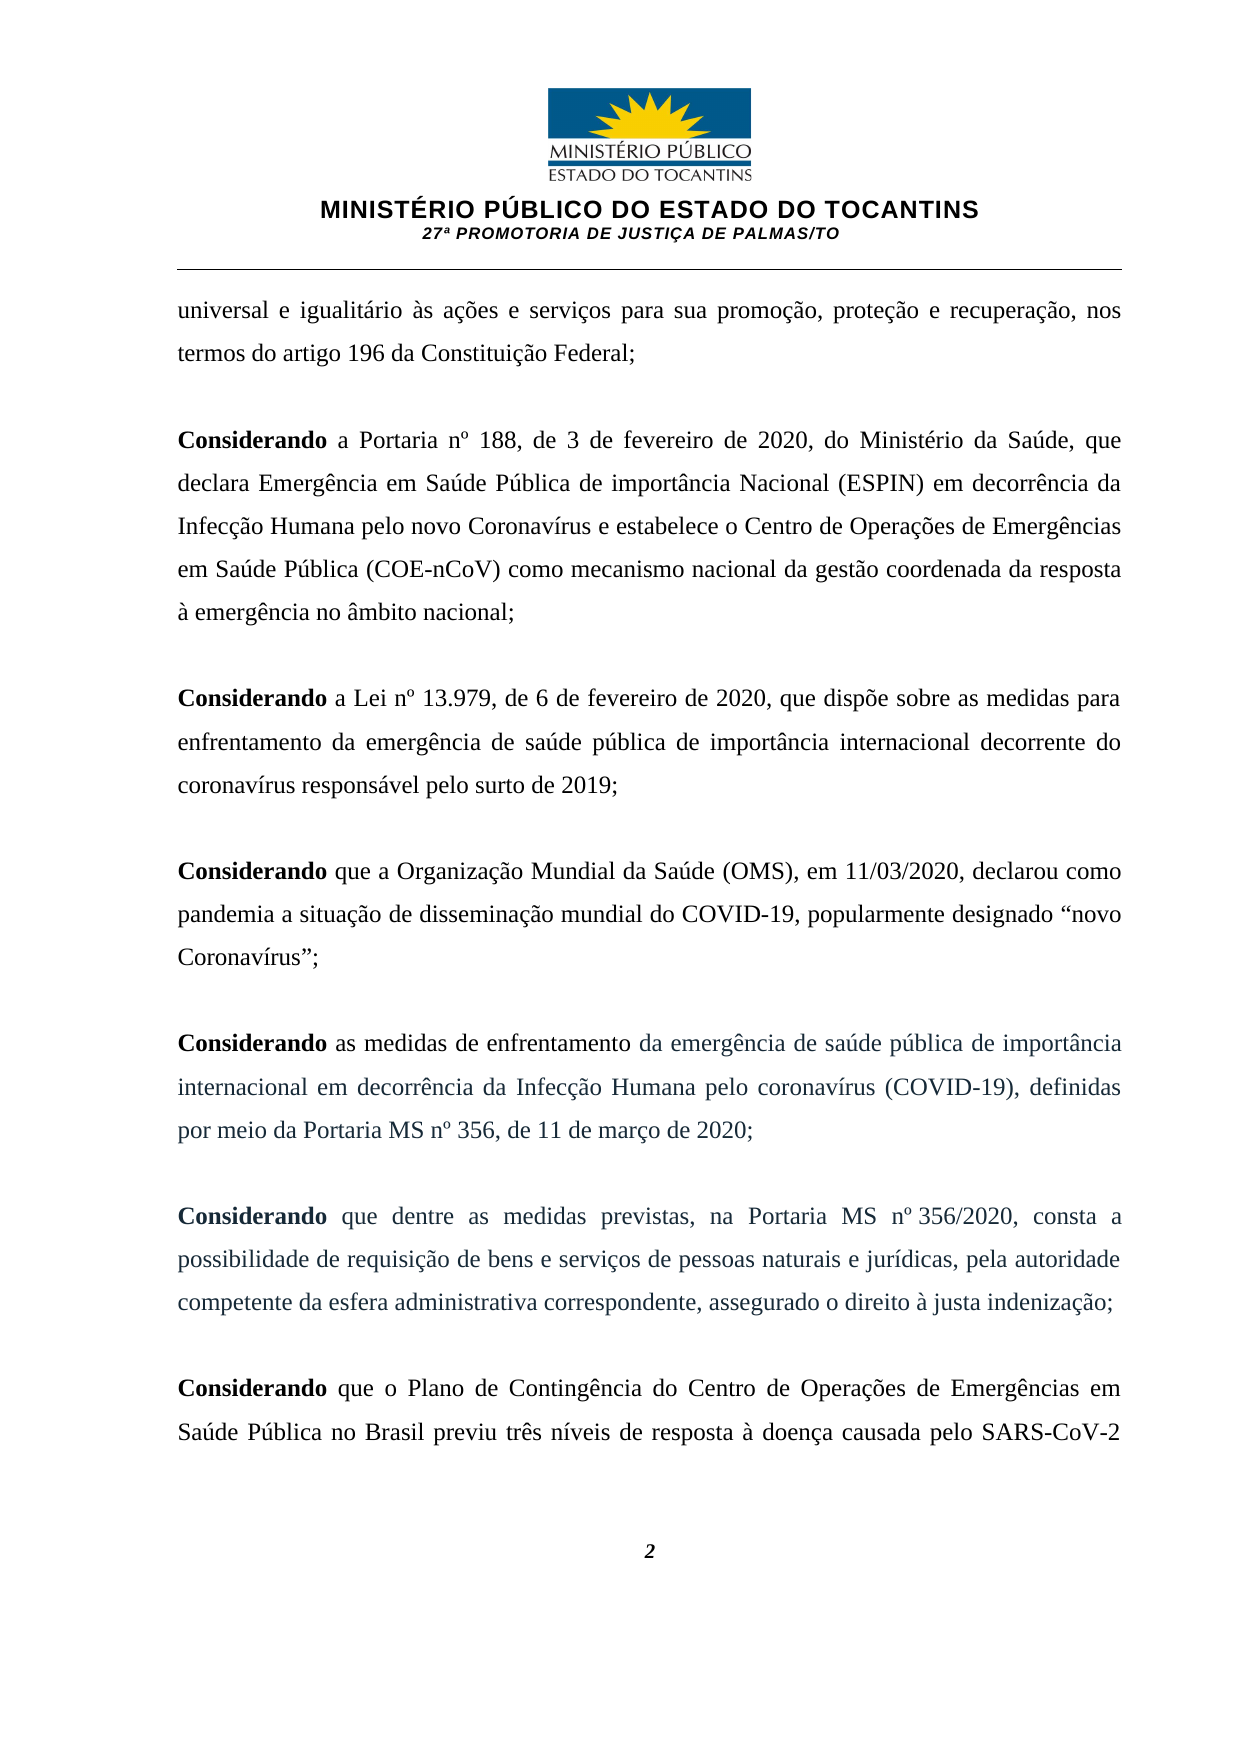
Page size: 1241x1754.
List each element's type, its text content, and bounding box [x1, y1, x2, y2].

text Considerando que a Organização Mundial da Saúde (OMS), em 11/03/2020, declarou como pandemia a situação de disseminação mundial do COVID-19, popularmente designado “novo Coronavírus”; [177, 856, 1122, 971]
text Considerando as medidas de enfrentamento da emergência de saúde pública de importância internacional em decorrência da Infecção Humana pelo coronavírus (COVID-19), definidas por meio da Portaria MS nº 356, de 11 de março de 2020; [177, 1028, 1122, 1143]
picture [548, 88, 752, 181]
text Considerando que o Plano de Contingência do Centro de Operações de Emergências em Saúde Pública no Brasil previu três níveis de resposta à doença causada pelo SARS-CoV-2 [177, 1373, 1122, 1445]
text universal e igualitário às ações e serviços para sua promoção, proteção e recuperação, nos termos do artigo 196 da Constituição Federal; [177, 295, 1122, 367]
text Considerando a Portaria nº 188, de 3 de fevereiro de 2020, do Ministério da Saúde, que declara Emergência em Saúde Pública de importância Nacional (ESPIN) em decorrência da Infecção Humana pelo novo Coronavírus e estabelece o Centro de Operações de Emergências em Saúde Pública (COE-nCoV) como mecanismo nacional da gestão coordenada da resposta à emergência no âmbito nacional; [177, 425, 1122, 626]
text Considerando que dentre as medidas previstas, na Portaria MS nº 356/2020, consta a possibilidade de requisição de bens e serviços de pessoas naturais e jurídicas, pela autoridade competente da esfera administrativa correspondente, assegurado o direito à justa indenização; [177, 1201, 1122, 1316]
text Considerando a Lei nº 13.979, de 6 de fevereiro de 2020, que dispõe sobre as medidas para enfrentamento da emergência de saúde pública de importância internacional decorrente do coronavírus responsável pelo surto de 2019; [177, 683, 1122, 798]
